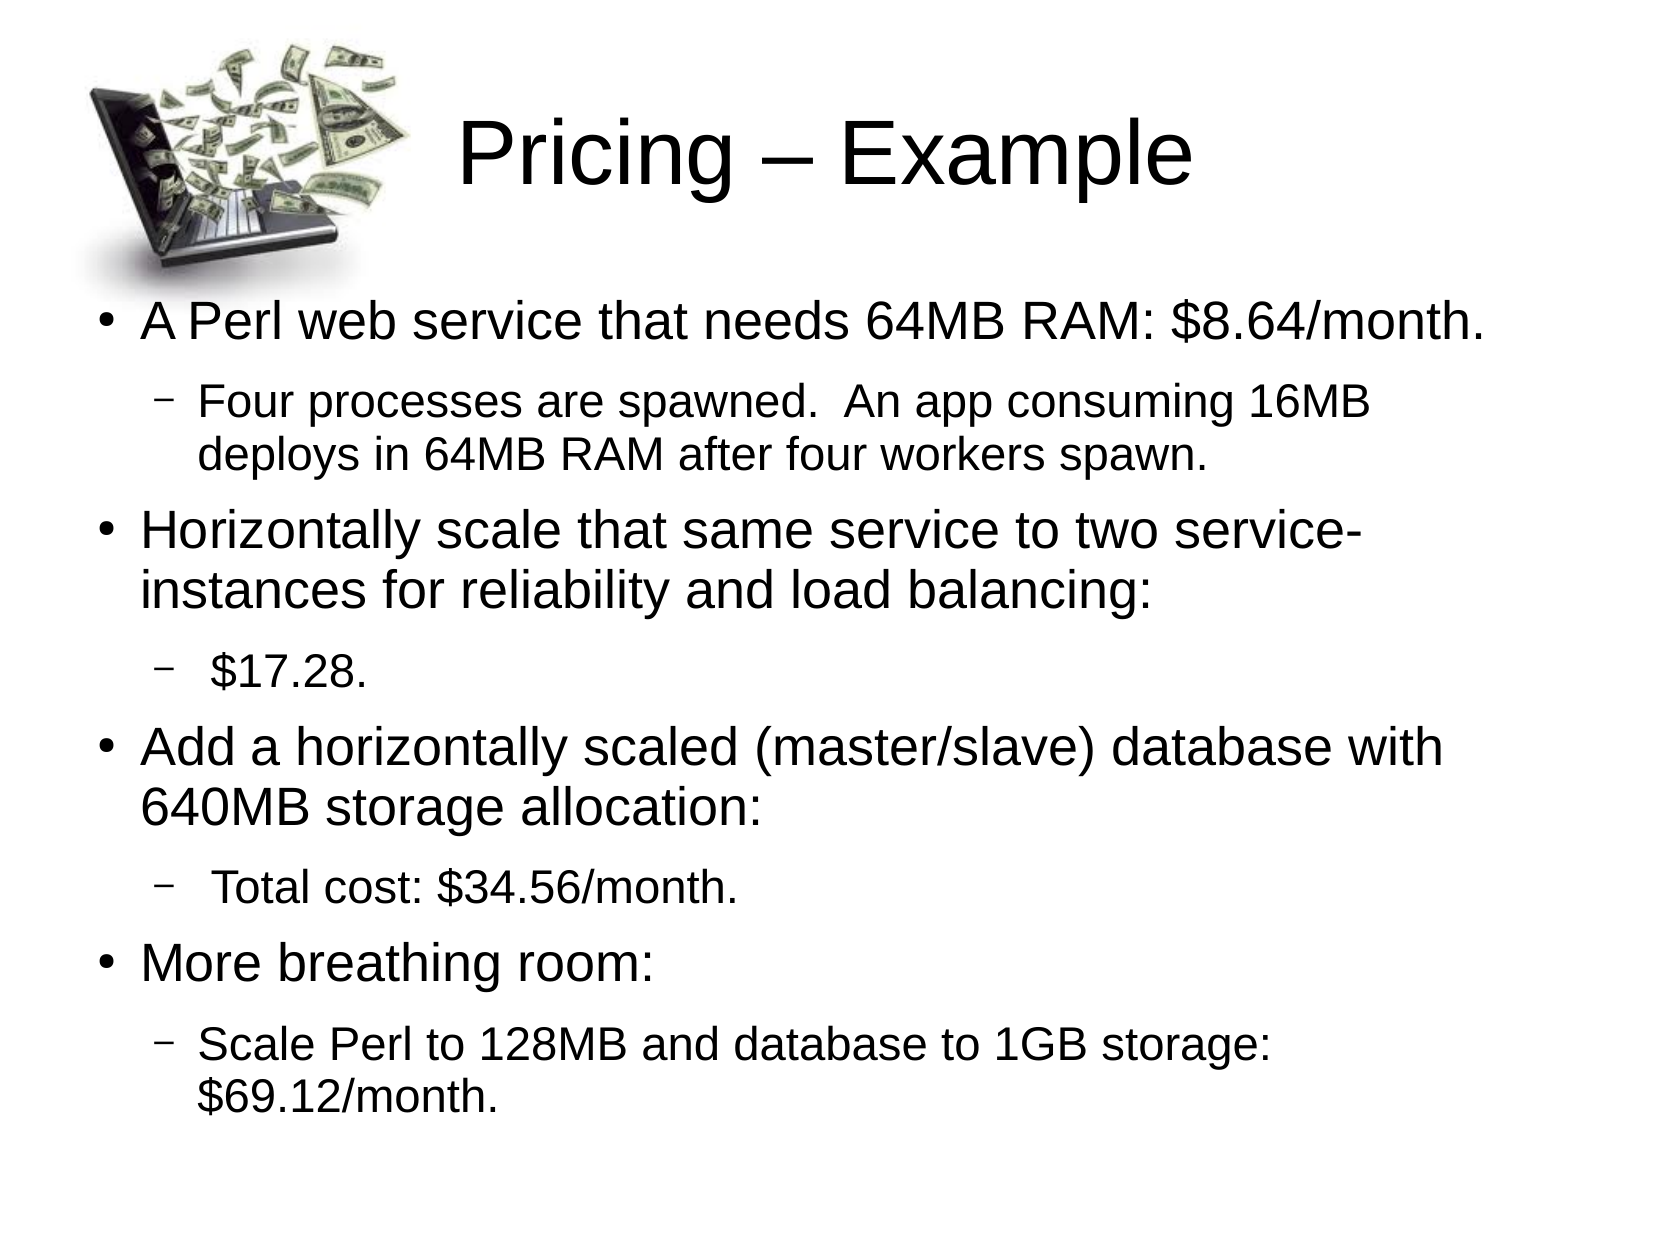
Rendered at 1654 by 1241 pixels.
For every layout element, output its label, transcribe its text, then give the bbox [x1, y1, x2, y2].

title Pricing – Example [82, 49, 1571, 257]
picture [60, 1, 436, 331]
list A Perl web service that needs 64MB RAM: $8.64/month. Four processes are spawned. An app consuming 16MB deploys in 64MB RAM after four workers spawn. Horizontally scale that same service to two service-instances for reliability and load balancing: $17.28. Add a horizontally scaled (master/slave) database with 640MB storage allocation: Total cost: $34.56/month. More breathing room: Scale Perl to 128MB and database to 1GB storage: $69.12/month. [82, 290, 1538, 1126]
